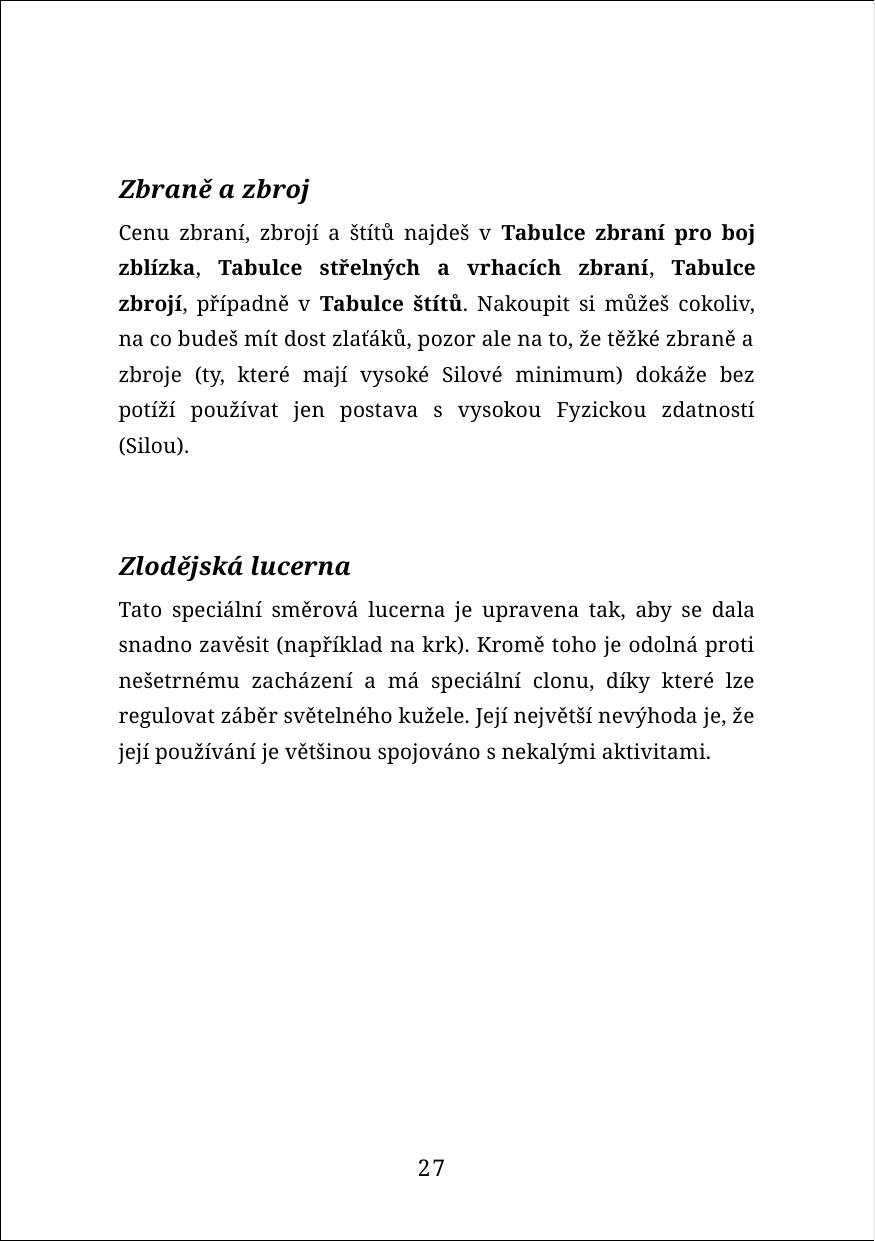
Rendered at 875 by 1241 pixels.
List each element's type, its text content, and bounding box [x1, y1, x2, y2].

text Tato speciální směrová lucerna je upravena tak, aby se dala snadno zavěsit (například na krk). Kromě toho je odolná proti nešetrnému zacházení a má speciální clonu, díky které lze regulovat záběr světelného kužele. Její největší nevýhoda je, že její používání je většinou spojováno s nekalými aktivitami. [118, 595, 756, 765]
subtitle Zbraně a zbroj [118, 172, 756, 206]
text Cenu zbraní, zbrojí a štítů najdeš v Tabulce zbraní pro boj zblízka, Tabulce střelných a vrhacích zbraní, Tabulce zbrojí, případně v Tabulce štítů. Nakoupit si můžeš cokoliv, na co budeš mít dost zlaťáků, pozor ale na to, že těžké zbraně a zbroje (ty, které mají vysoké Silové minimum) dokáže bez potíží používat jen postava s vysokou Fyzickou zdatností (Silou). [118, 218, 756, 459]
subtitle Zlodějská lucerna [118, 549, 756, 583]
